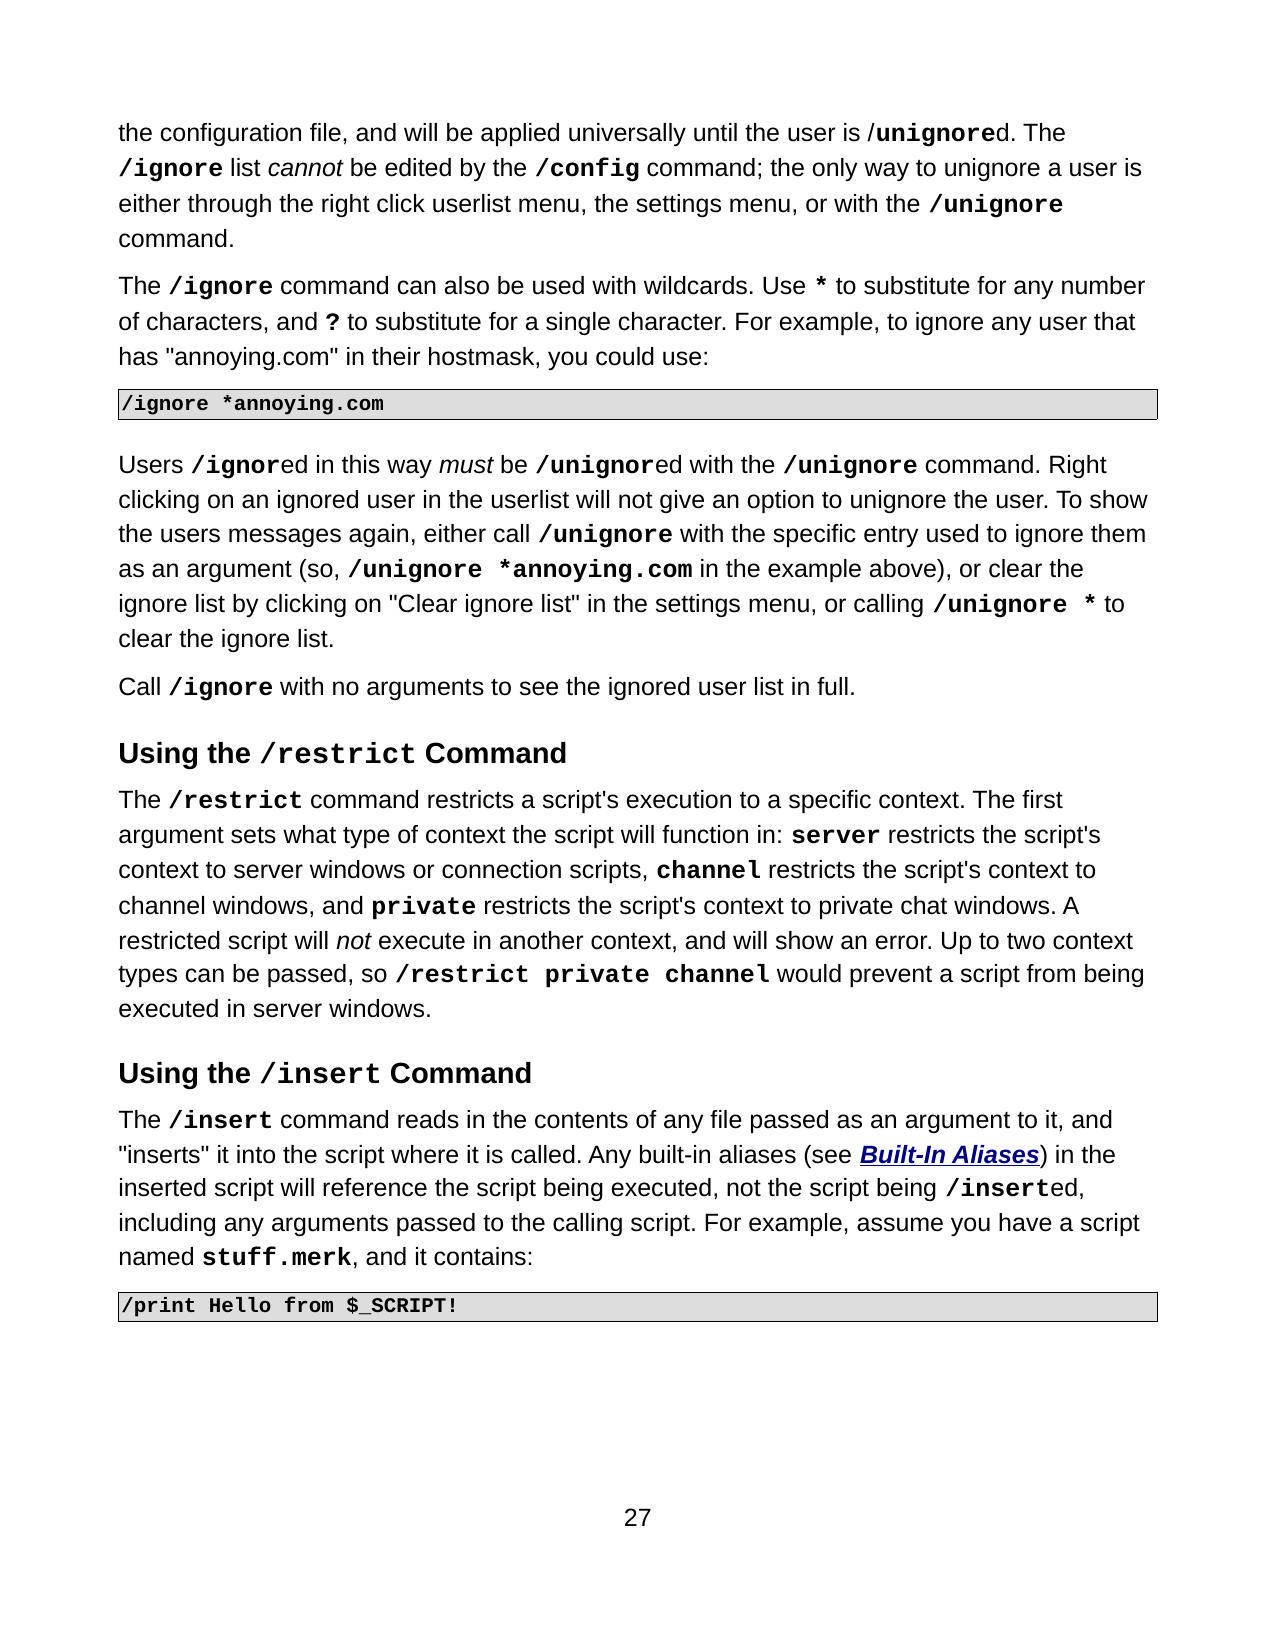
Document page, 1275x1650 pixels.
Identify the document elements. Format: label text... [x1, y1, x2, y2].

table_header /print Hello from $_SCRIPT! [119, 1293, 1157, 1321]
subtitle Using the /insert Command [118, 1056, 1157, 1092]
text The /ignore command can also be used with wildcards. Use * to substitute for any number of characters, and ? to substitute for a single character. For example, to ignore any user that has "annoying.com" in their hostmask, you could use: [118, 271, 1157, 371]
text The /restrict command restricts a script's execution to a specific context. The first argument sets what type of context the script will function in: server restricts the script's context to server windows or connection scripts, channel restricts the script's context to channel windows, and private restricts the script's context to private chat windows. A restricted script will not execute in another context, and will show an error. Up to two context types can be passed, so /restrict private channel would prevent a script from being executed in server windows. [118, 785, 1157, 1023]
subtitle Using the /restrict Command [118, 736, 1157, 773]
text The /insert command reads in the contents of any file passed as an argument to it, and "inserts" it into the script where it is called. Any built-in aliases (see Built-In Aliases) in the inserted script will reference the script being executed, not the script being /inserted, including any arguments passed to the calling script. For example, assume you have a script named stuff.merk, and it contains: [118, 1105, 1157, 1272]
table_header /ignore *annoying.com [119, 390, 1157, 419]
text Call /ignore with no arguments to see the ignored user list in full. [118, 672, 1157, 703]
text Users /ignored in this way must be /unignored with the /unignore command. Right clicking on an ignored user in the userlist will not give an option to unignore the user. To show the users messages again, either call /unignore with the specific entry used to ignore them as an argument (so, /unignore *annoying.com in the example above), or clear the ignore list by clicking on "Clear ignore list" in the settings menu, or calling /unignore * to clear the ignore list. [118, 450, 1157, 653]
text the configuration file, and will be applied universally until the user is /unignored. The /ignore list cannot be edited by the /config command; the only way to unignore a user is either through the right click userlist menu, the settings menu, or with the /unignore command. [118, 118, 1157, 252]
